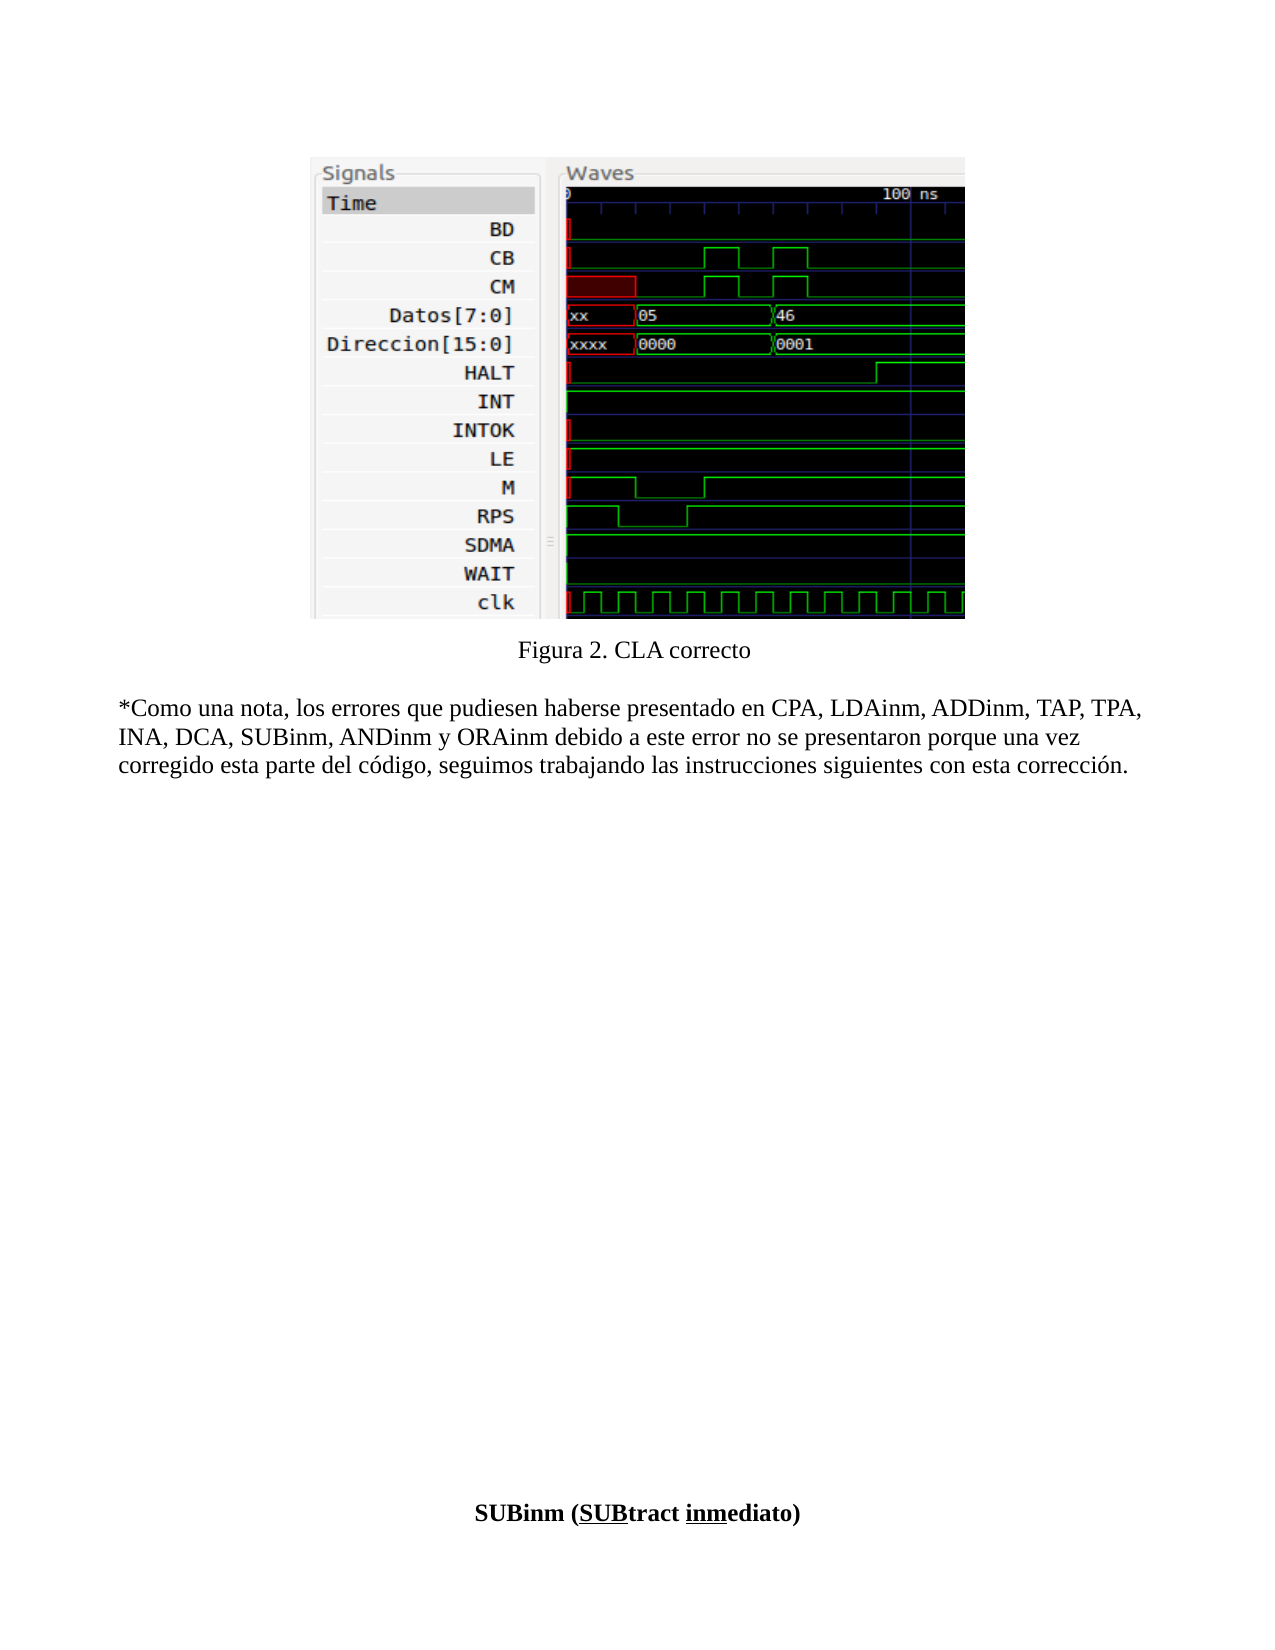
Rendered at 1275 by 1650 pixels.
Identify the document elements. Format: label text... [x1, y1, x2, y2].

picture [310, 157, 965, 619]
text Figura 2. CLA correcto [118, 636, 1157, 664]
text SUBinm (SUBtract inmediato) [118, 1498, 1157, 1527]
text *Como una nota, los errores que pudiesen haberse presentado en CPA, LDAinm, ADDinm, TAP, TPA, INA, DCA, SUBinm, ANDinm y ORAinm debido a este error no se presentaron porque una vez corregido esta parte del código, seguimos trabajando las instrucciones siguientes con esta corrección. [118, 693, 1157, 779]
